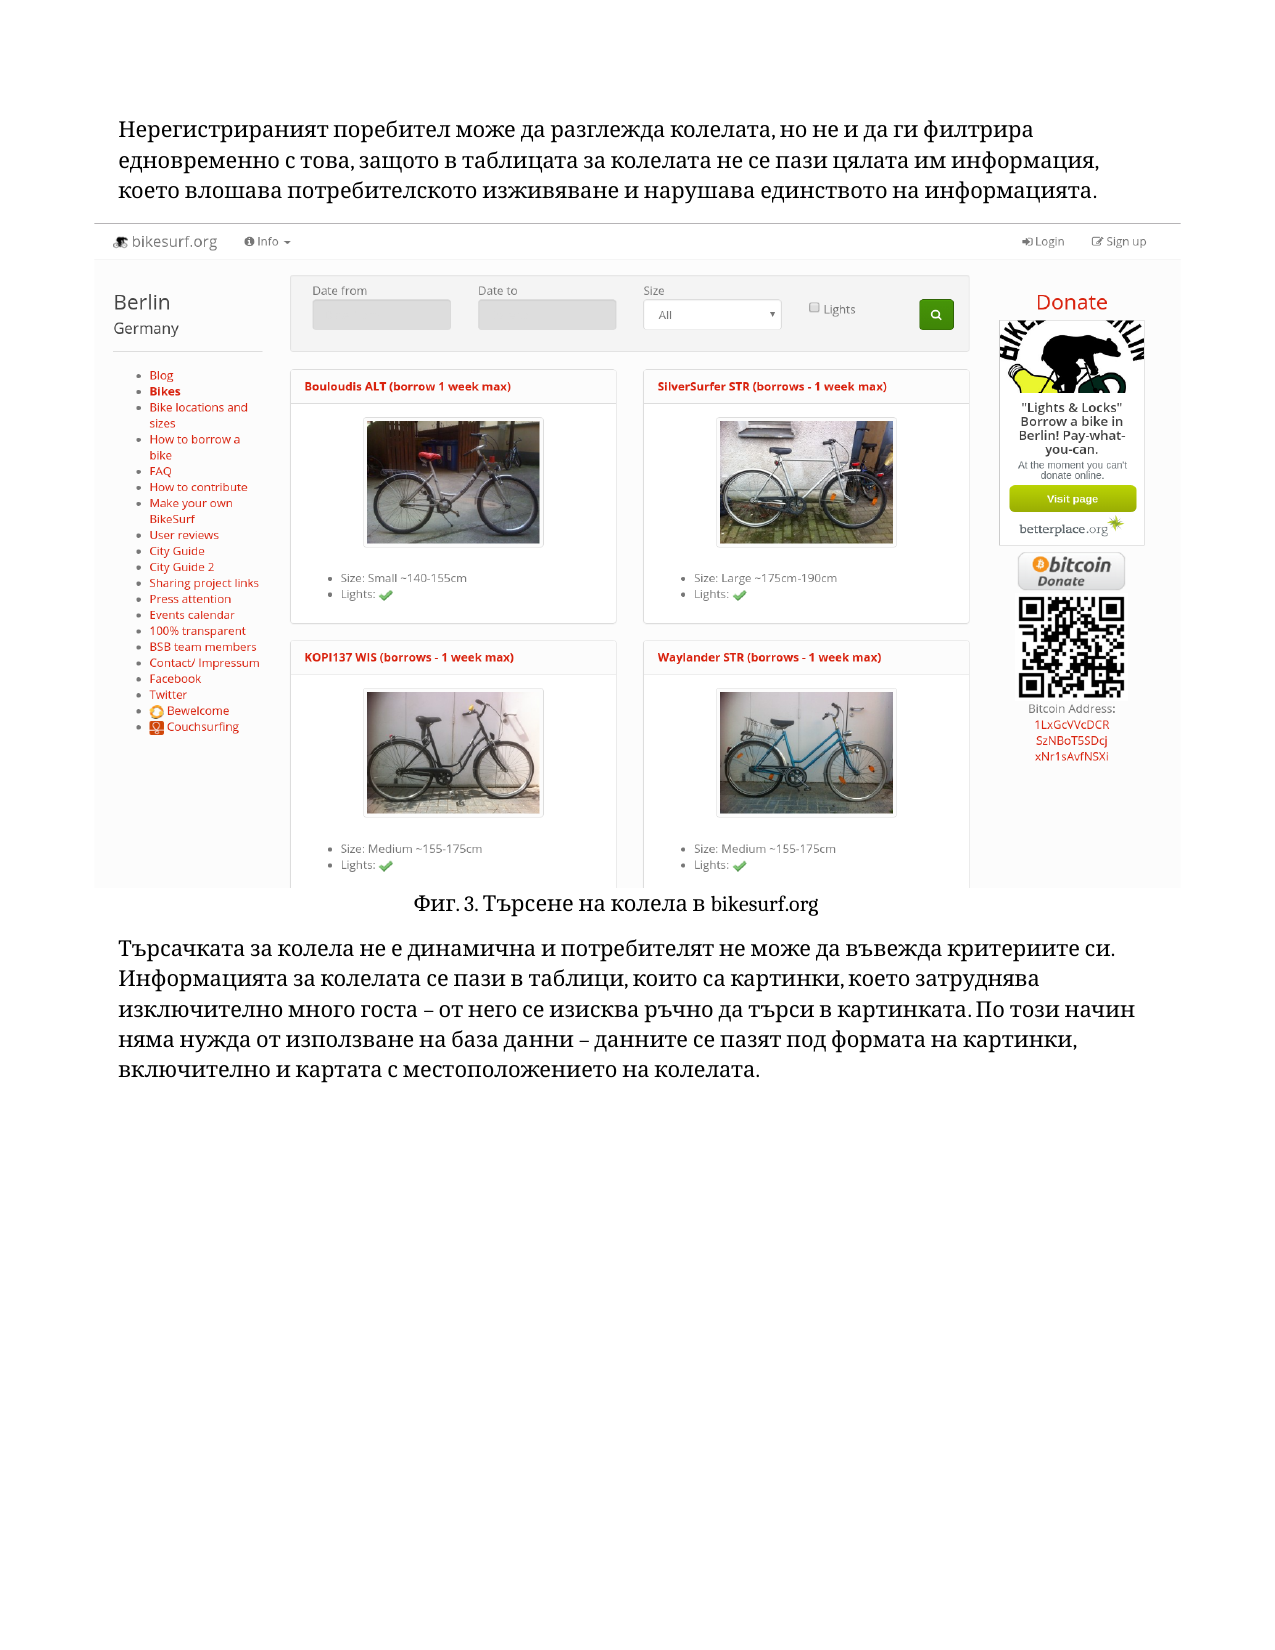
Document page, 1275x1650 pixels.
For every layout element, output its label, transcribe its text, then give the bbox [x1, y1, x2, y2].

text Фиг. 3. Търсене на колела в bikesurf.org [118, 888, 1157, 917]
picture [94, 223, 1181, 888]
text Търсачката за колела не е динамична и потребителят не може да въвежда критериите си. Информацията за колелата се пази в таблици, които са картинки, което затруднява изключително много госта – от него се изисква ръчно да търси в картинката. По този начин няма нужда от използване на база данни – данните се пазят под формата на картинки, включително и картата с местоположението на колелата. [118, 937, 1157, 1083]
text Нерегистрираният поребител може да разглежда колелата, но не и да ги филтрира едновременно с това, защото в таблицата за колелата не се пази цялата им информация, което влошава потребителското изживяване и нарушава единството на информацията. [118, 118, 1157, 204]
